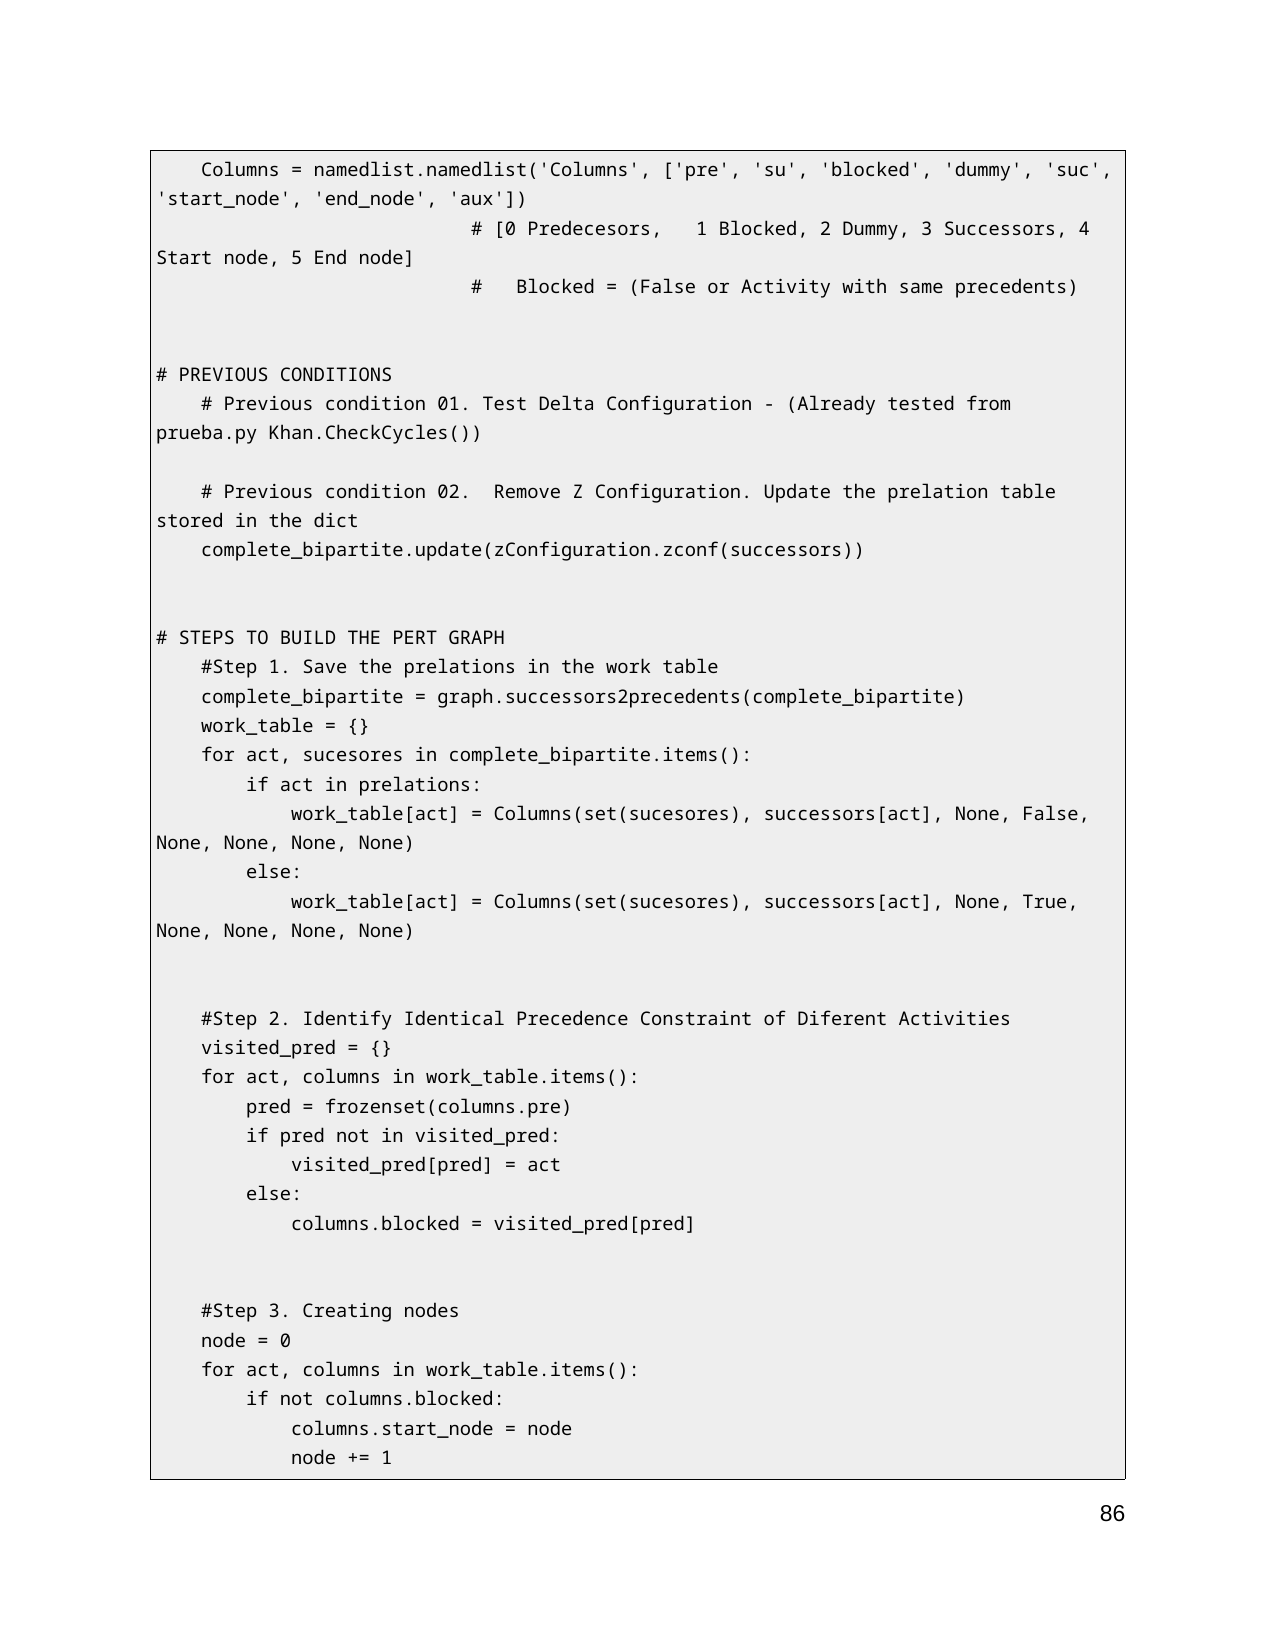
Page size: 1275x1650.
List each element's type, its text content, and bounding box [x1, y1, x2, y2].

table_header Columns = namedlist.namedlist('Columns', ['pre', 'su', 'blocked', 'dummy', 'suc', 'start_node', 'end_node', 'aux']) # [0 Predecesors, 1 Blocked, 2 Dummy, 3 Successors, 4 Start node, 5 End node] # Blocked = (False or Activity with same precedents) # PREVIOUS CONDITIONS # Previous condition 01. Test Delta Configuration - (Already tested from prueba.py Khan.CheckCycles()) # Previous condition 02. Remove Z Configuration. Update the prelation table stored in the dict complete_bipartite.update(zConfiguration.zconf(successors)) # STEPS TO BUILD THE PERT GRAPH #Step 1. Save the prelations in the work table complete_bipartite = graph.successors2precedents(complete_bipartite) work_table = {} for act, sucesores in complete_bipartite.items(): if act in prelations: work_table[act] = Columns(set(sucesores), successors[act], None, False, None, None, None, None) else: work_table[act] = Columns(set(sucesores), successors[act], None, True, None, None, None, None) #Step 2. Identify Identical Precedence Constraint of Diferent Activities visited_pred = {} for act, columns in work_table.items(): pred = frozenset(columns.pre) if pred not in visited_pred: visited_pred[pred] = act else: columns.blocked = visited_pred[pred] #Step 3. Creating nodes node = 0 for act, columns in work_table.items(): if not columns.blocked: columns.start_node = node node += 1 [151, 151, 1125, 1479]
